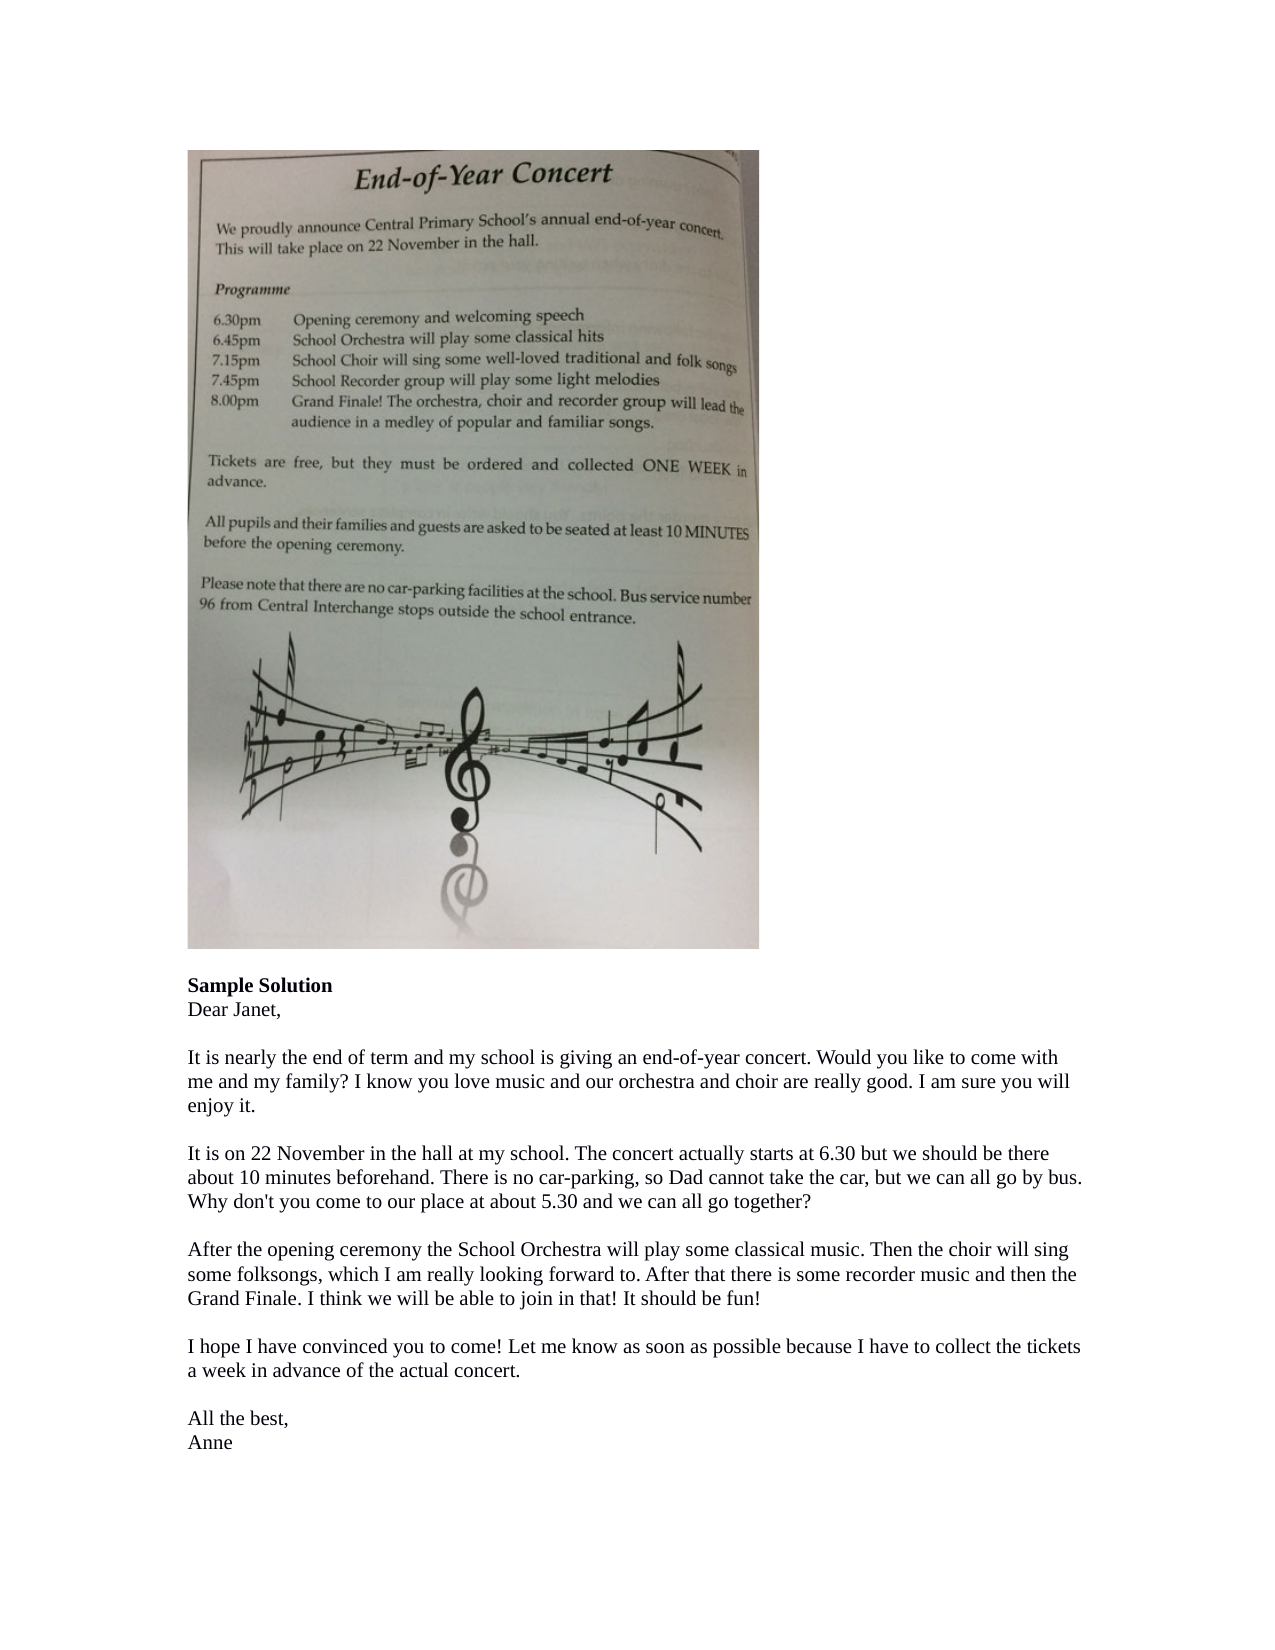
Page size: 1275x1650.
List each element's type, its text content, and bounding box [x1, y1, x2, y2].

text All the best, [187, 1406, 1087, 1430]
text After the opening ceremony the School Orchestra will play some classical music. Then the choir will sing some folksongs, which I am really looking forward to. After that there is some recorder music and then the Grand Finale. I think we will be able to join in that! It should be fun! [187, 1237, 1087, 1309]
text Dear Janet, [187, 997, 1087, 1021]
text It is on 22 November in the hall at my school. The concert actually starts at 6.30 but we should be there about 10 minutes beforehand. There is no car-parking, so Dad cannot take the car, but we can all go by bus. Why don't you come to our place at about 5.30 and we can all go together? [187, 1141, 1087, 1213]
text Sample Solution [187, 973, 1087, 997]
text Anne [187, 1430, 1087, 1454]
picture [187, 150, 760, 949]
text I hope I have convinced you to come! Let me know as soon as possible because I have to collect the tickets a week in advance of the actual concert. [187, 1334, 1087, 1382]
text It is nearly the end of term and my school is giving an end-of-year concert. Would you like to come with me and my family? I know you love music and our orchestra and choir are really good. I am sure you will enjoy it. [187, 1045, 1087, 1117]
